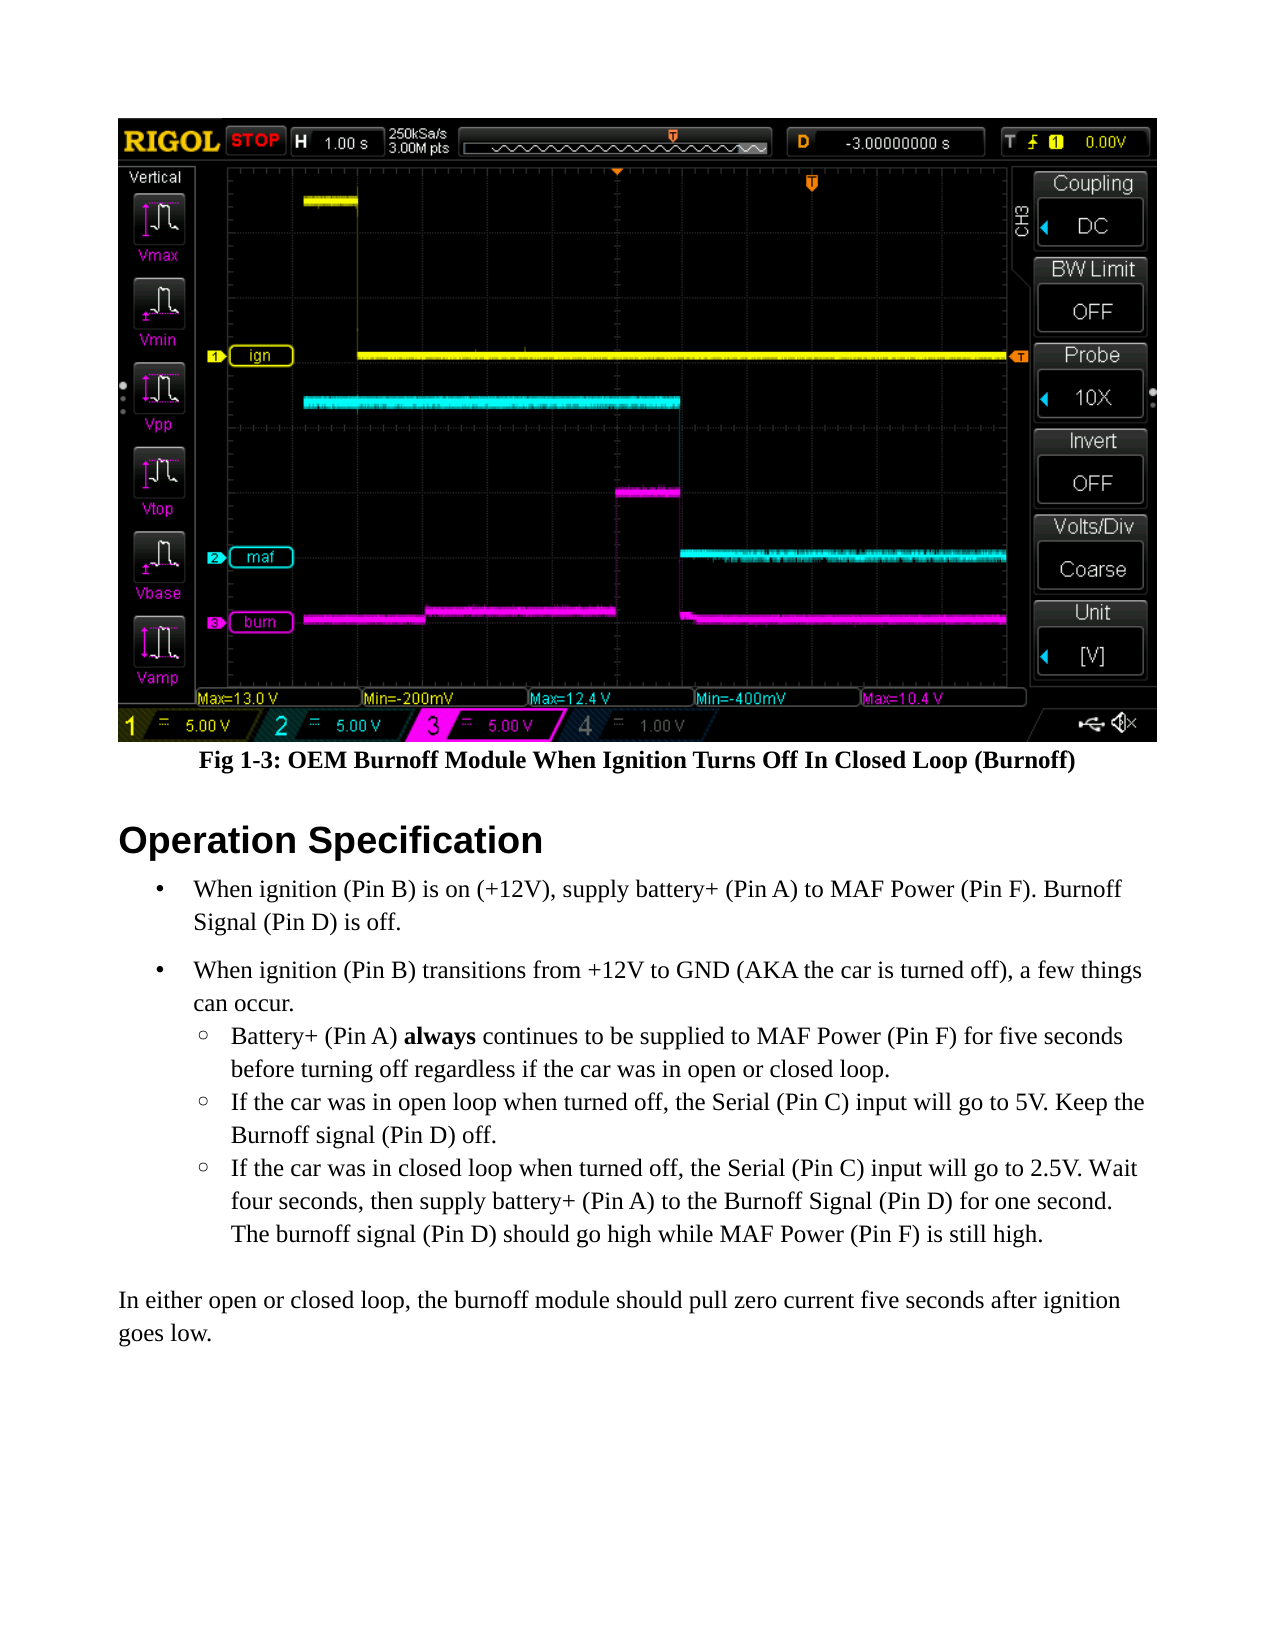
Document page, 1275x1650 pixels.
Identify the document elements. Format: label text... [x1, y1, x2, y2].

subtitle Operation Specification [118, 818, 1157, 862]
list If the car was in closed loop when turned off, the Serial (Pin C) input will go to 2.5V. Wait four seconds, then supply battery+ (Pin A) to the Burnoff Signal (Pin D) for one second. The burnoff signal (Pin D) should go high while MAF Power (Pin F) is still high. [193, 1153, 1157, 1248]
picture [118, 118, 1157, 742]
list Battery+ (Pin A) always continues to be supplied to MAF Power (Pin F) for five seconds before turning off regardless if the car was in open or closed loop. [193, 1021, 1157, 1083]
text In either open or closed loop, the burnoff module should pull zero current five seconds after ignition goes low. [118, 1285, 1157, 1347]
list When ignition (Pin B) transitions from +12V to GND (AKA the car is turned off), a few things can occur. [156, 955, 1157, 1017]
list When ignition (Pin B) is on (+12V), supply battery+ (Pin A) to MAF Power (Pin F). Burnoff Signal (Pin D) is off. [156, 874, 1157, 936]
text Fig 1-3: OEM Burnoff Module When Ignition Turns Off In Closed Loop (Burnoff) [118, 742, 1157, 774]
list If the car was in open loop when turned off, the Serial (Pin C) input will go to 5V. Keep the Burnoff signal (Pin D) off. [193, 1087, 1157, 1149]
